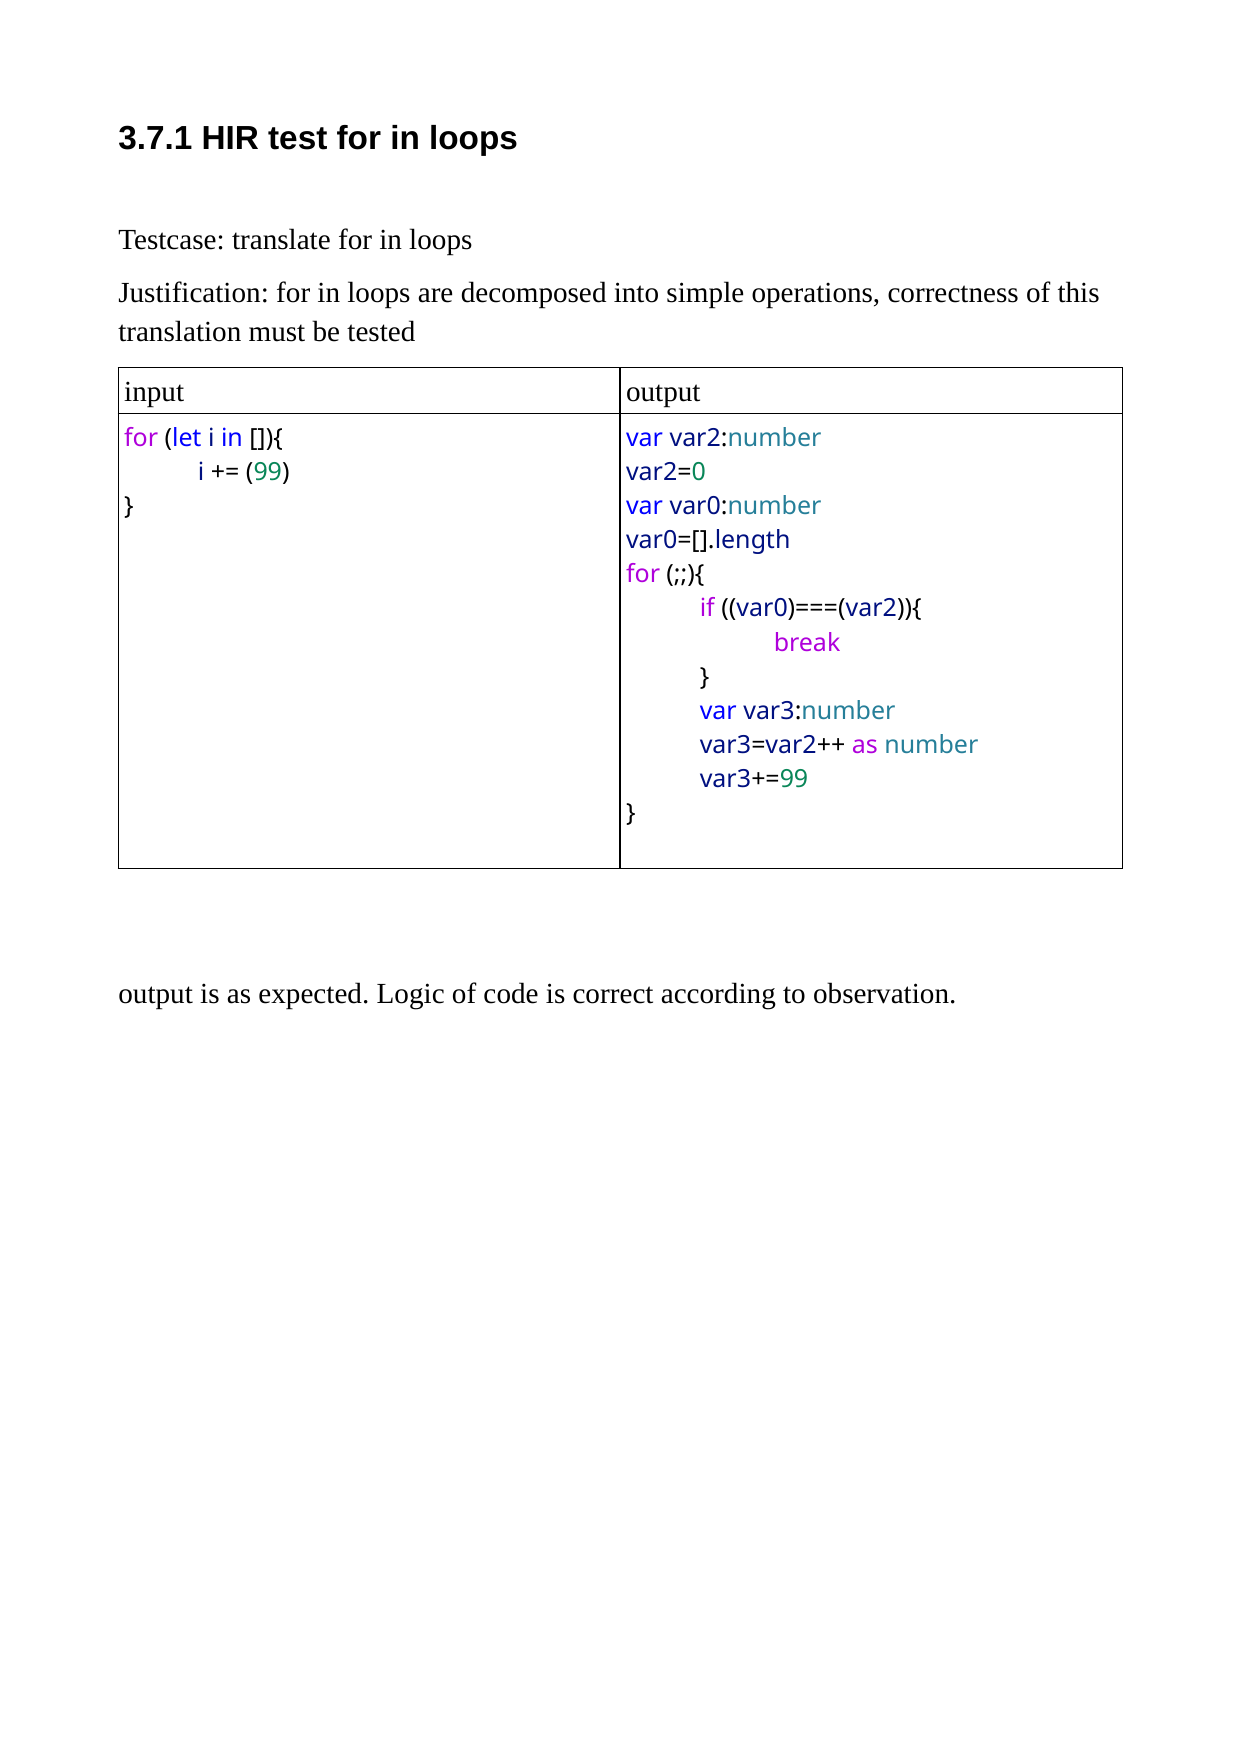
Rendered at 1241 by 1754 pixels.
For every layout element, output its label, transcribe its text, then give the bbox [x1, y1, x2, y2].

table_cell var var2:number var2=0 var var0:number var0=[].length for (;;){ if ((var0)===(var2)){ break } var var3:number var3=var2++ as number var3+=99 } [621, 414, 1122, 868]
text Testcase: translate for in loops [118, 222, 1122, 256]
subtitle 3.7.1 HIR test for in loops [118, 118, 1122, 157]
table_header output [621, 368, 1122, 413]
table_cell for (let i in []){ i += (99) } [119, 414, 619, 868]
text Justification: for in loops are decomposed into simple operations, correctness of this translation must be tested [118, 275, 1122, 347]
text output is as expected. Logic of code is correct according to observation. [118, 976, 1122, 1010]
table_header input [119, 368, 619, 413]
